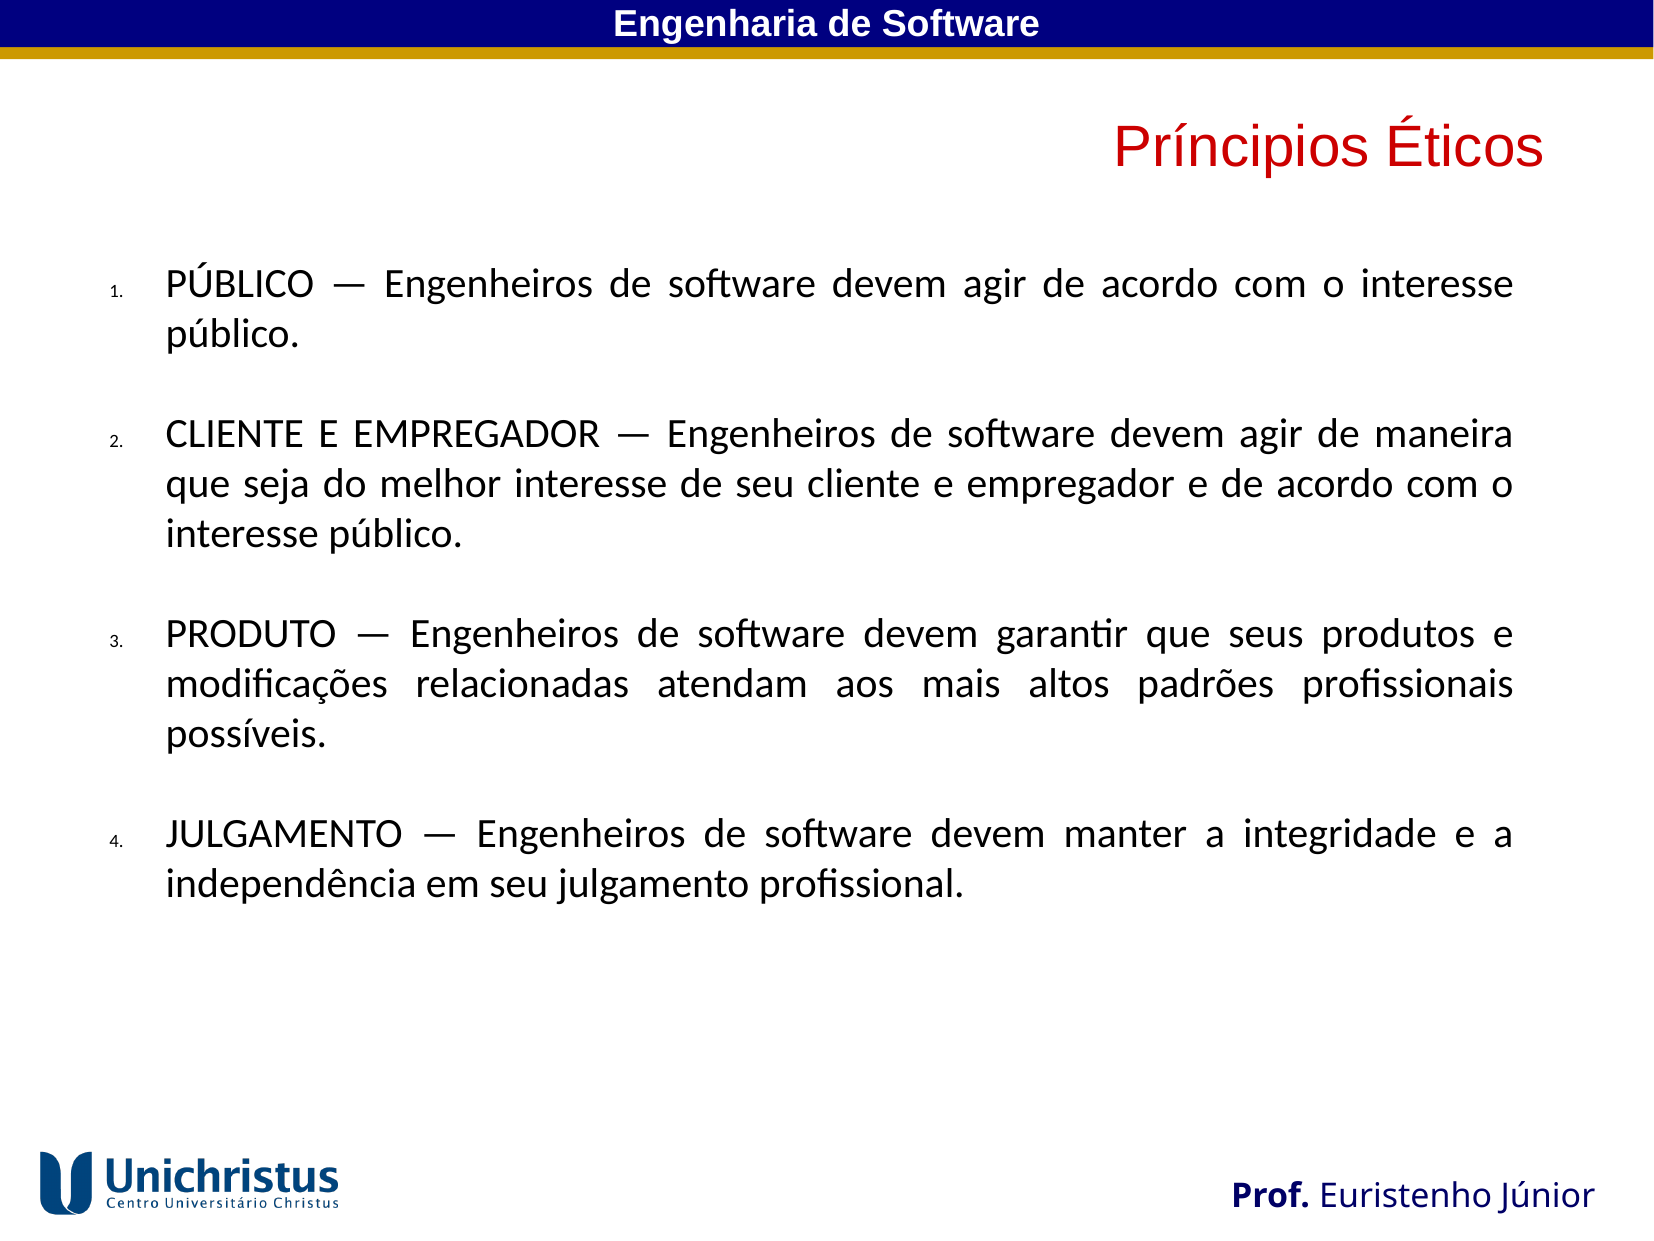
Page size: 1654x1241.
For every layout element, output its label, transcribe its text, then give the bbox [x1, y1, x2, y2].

text_box Prof. Euristenho Júnior [1216, 1163, 1654, 1224]
text_box [0, 48, 1654, 60]
text_box Príncipios Éticos [1098, 106, 1654, 213]
text_box PÚBLICO — Engenheiros de software devem agir de acordo com o interesse público. CLIENTE E EMPREGADOR — Engenheiros de software devem agir de maneira que seja do melhor interesse de seu cliente e empregador e de acordo com o interesse público. PRODUTO — Engenheiros de software devem garantir que seus produtos e modificações relacionadas atendam aos mais altos padrões profissionais possíveis. JULGAMENTO — Engenheiros de software devem manter a integridade e a independência em seu julgamento profissional. [94, 247, 1529, 964]
text_box Engenharia de Software [0, 0, 1654, 48]
picture [35, 1148, 343, 1217]
